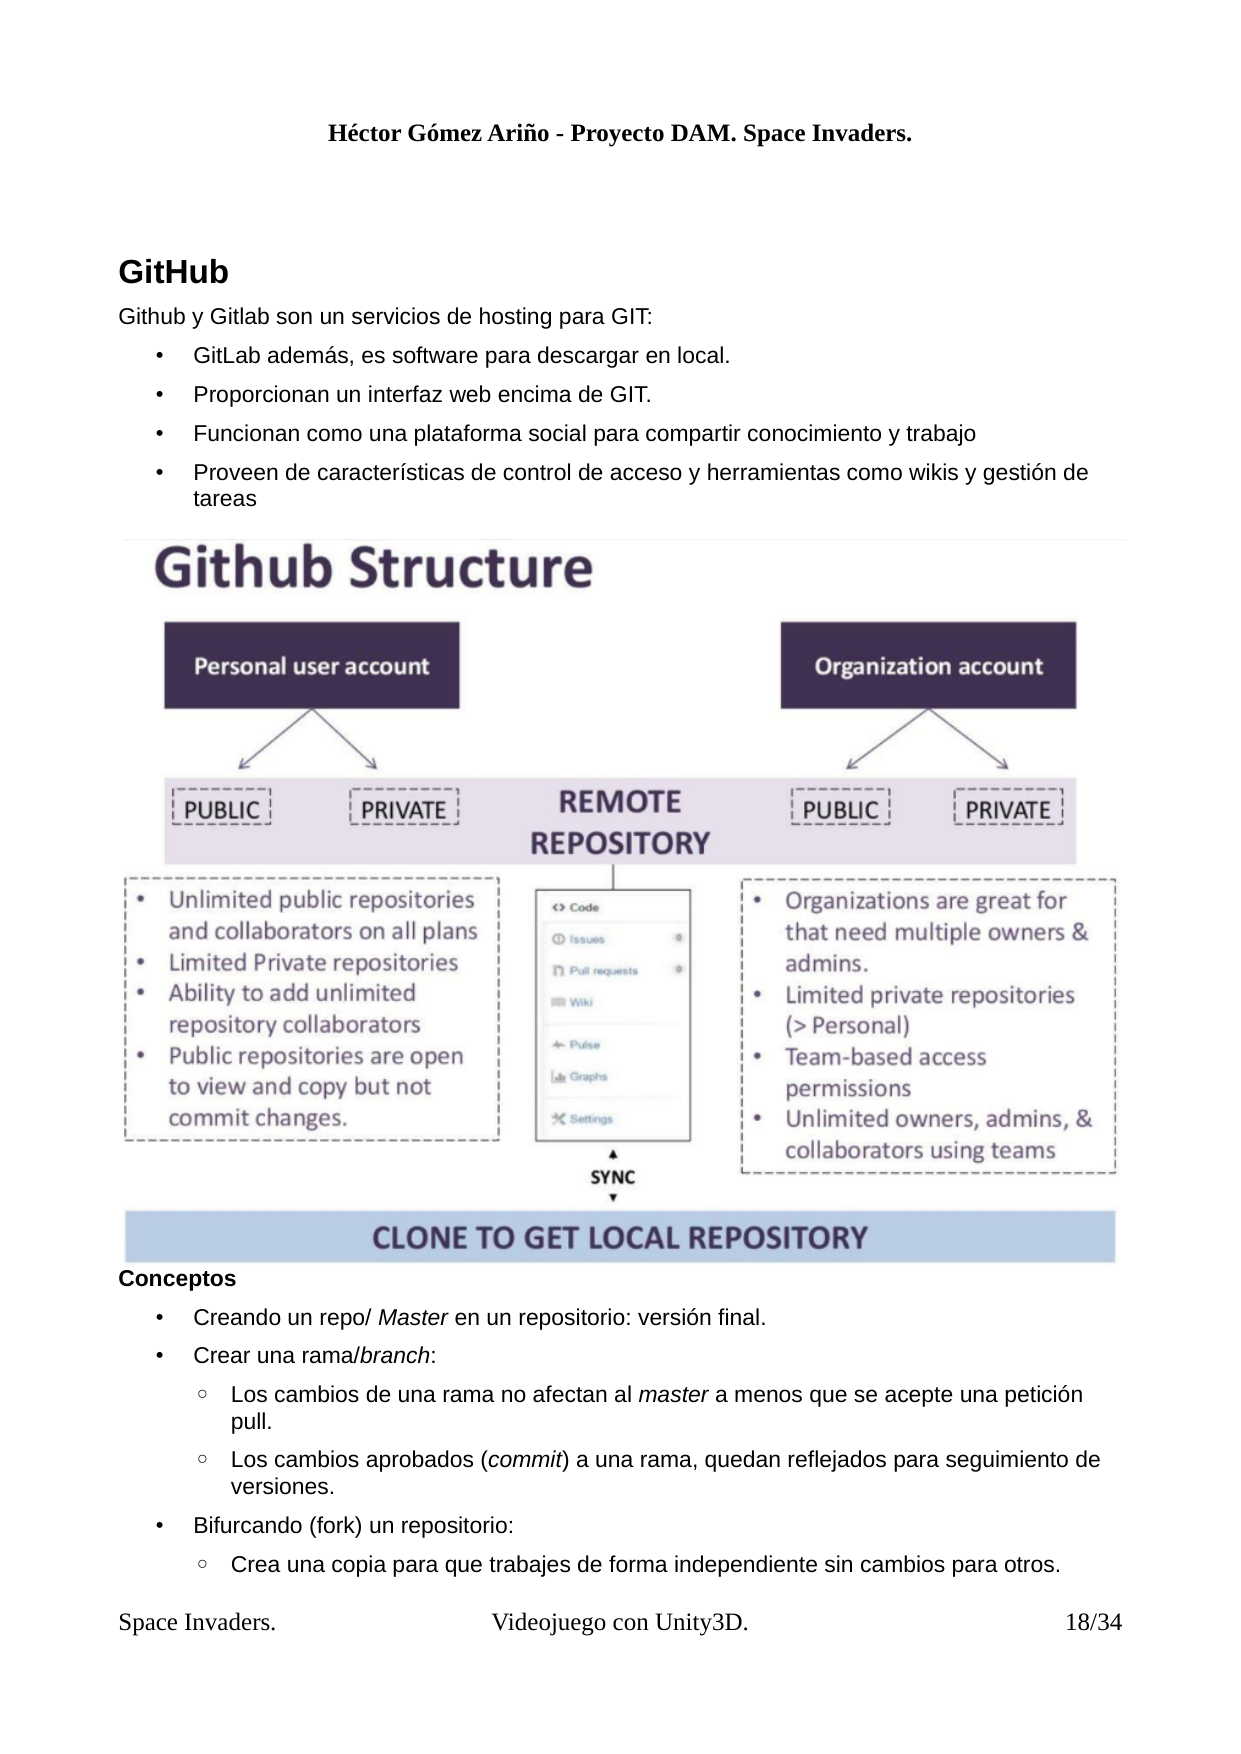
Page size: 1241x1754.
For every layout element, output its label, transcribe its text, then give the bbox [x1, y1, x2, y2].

list Proveen de características de control de acceso y herramientas como wikis y gestión de tareas [156, 459, 1122, 511]
picture [122, 539, 1127, 1265]
subtitle GitHub [118, 252, 1122, 291]
list Los cambios de una rama no afectan al master a menos que se acepte una petición pull. [193, 1381, 1122, 1434]
list Bifurcando (fork) un repositorio: [156, 1512, 1122, 1538]
list Proporcionan un interfaz web encima de GIT. [156, 381, 1122, 407]
text Github y Gitlab son un servicios de hosting para GIT: [118, 303, 1122, 329]
list Funcionan como una plataforma social para compartir conocimiento y trabajo [156, 420, 1122, 446]
list Crear una rama/branch: [156, 1342, 1122, 1369]
list GitLab además, es software para descargar en local. [156, 342, 1122, 368]
list Los cambios aprobados (commit) a una rama, quedan reflejados para seguimiento de versiones. [193, 1446, 1122, 1499]
text Conceptos [118, 524, 1122, 1291]
list Creando un repo/ Master en un repositorio: versión final. [156, 1303, 1122, 1330]
list Crea una copia para que trabajes de forma independiente sin cambios para otros. [193, 1551, 1122, 1577]
